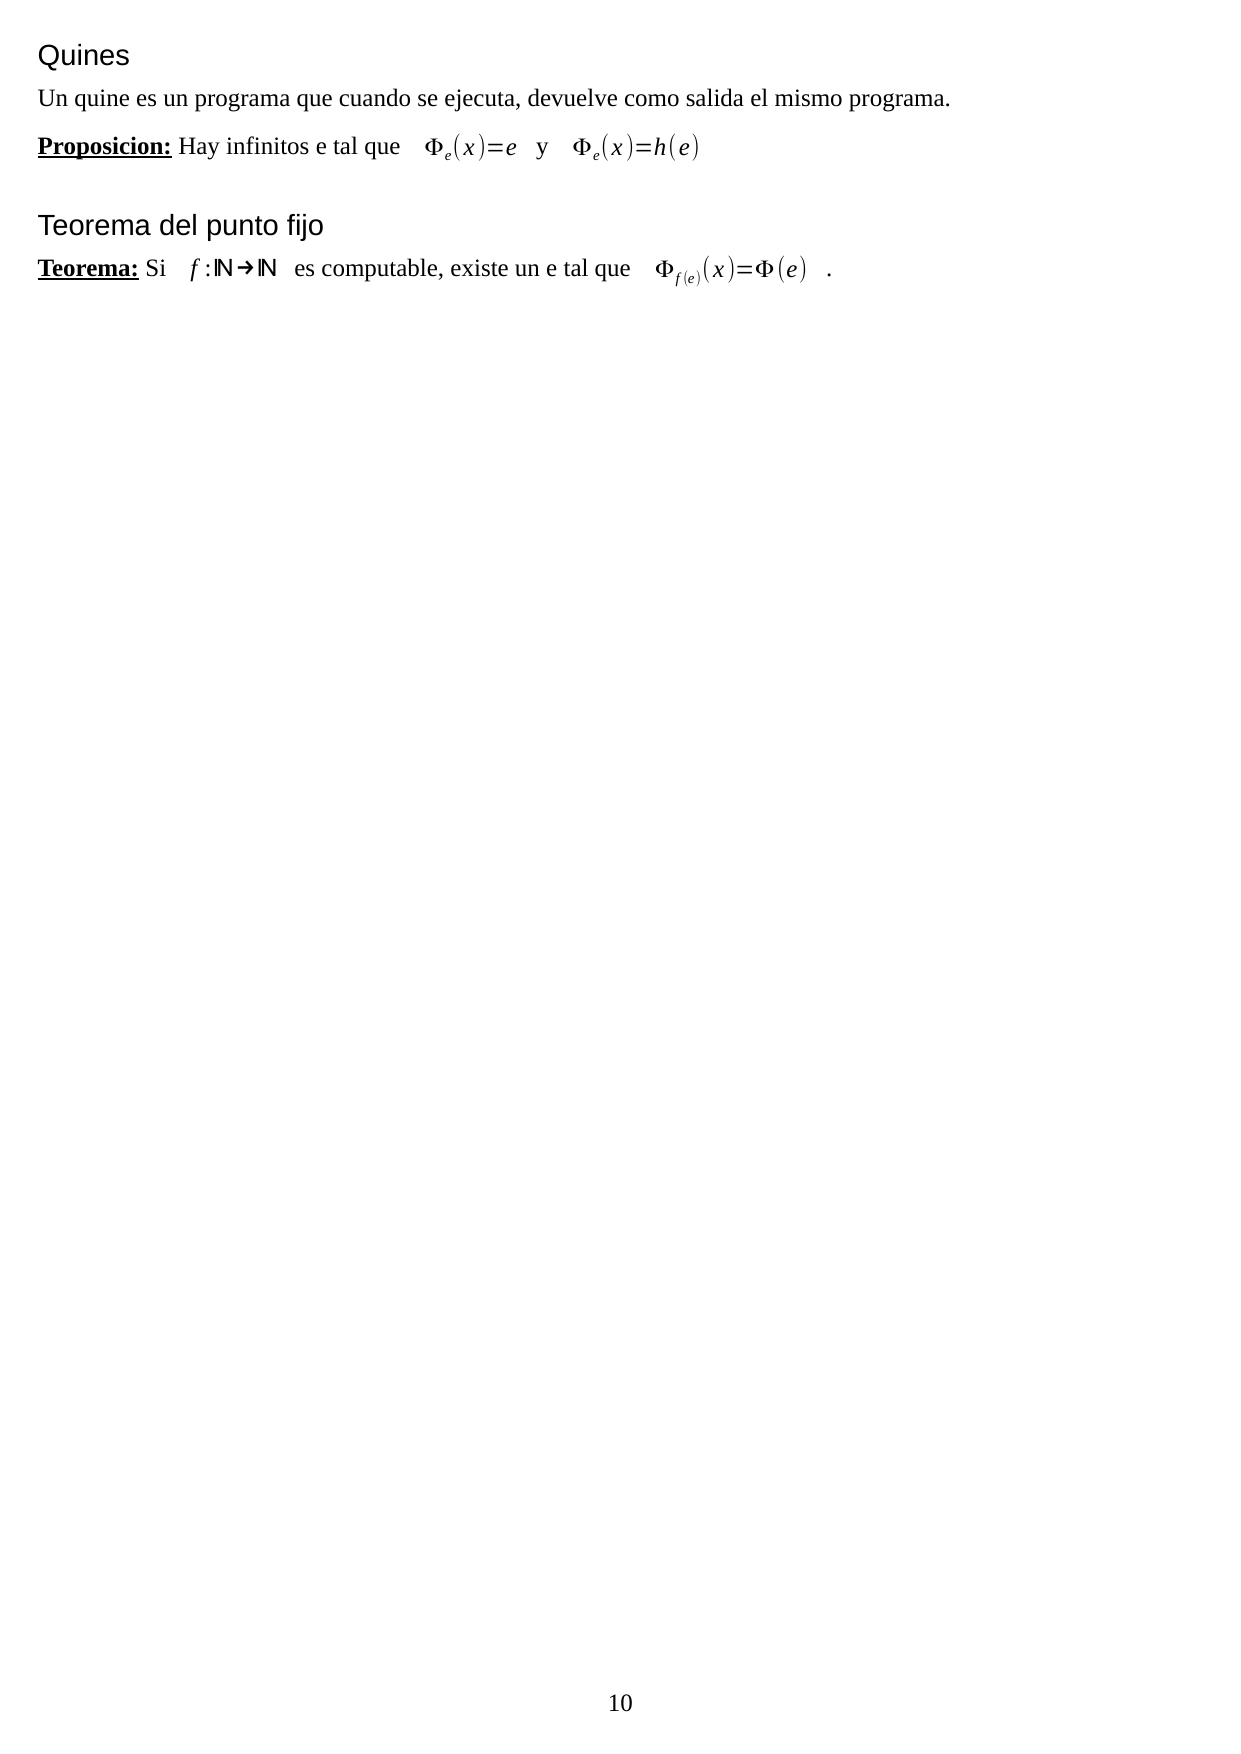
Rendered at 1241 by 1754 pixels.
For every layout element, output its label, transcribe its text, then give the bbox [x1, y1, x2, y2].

text Teorema: Si es computable, existe un e tal que . [37, 253, 1203, 287]
text Un quine es un programa que cuando se ejecuta, devuelve como salida el mismo programa. [37, 83, 1203, 112]
text Proposicion: Hay infinitos e tal que y [37, 131, 1203, 164]
subtitle Teorema del punto fijo [37, 207, 1203, 241]
subtitle Quines [37, 37, 1203, 71]
